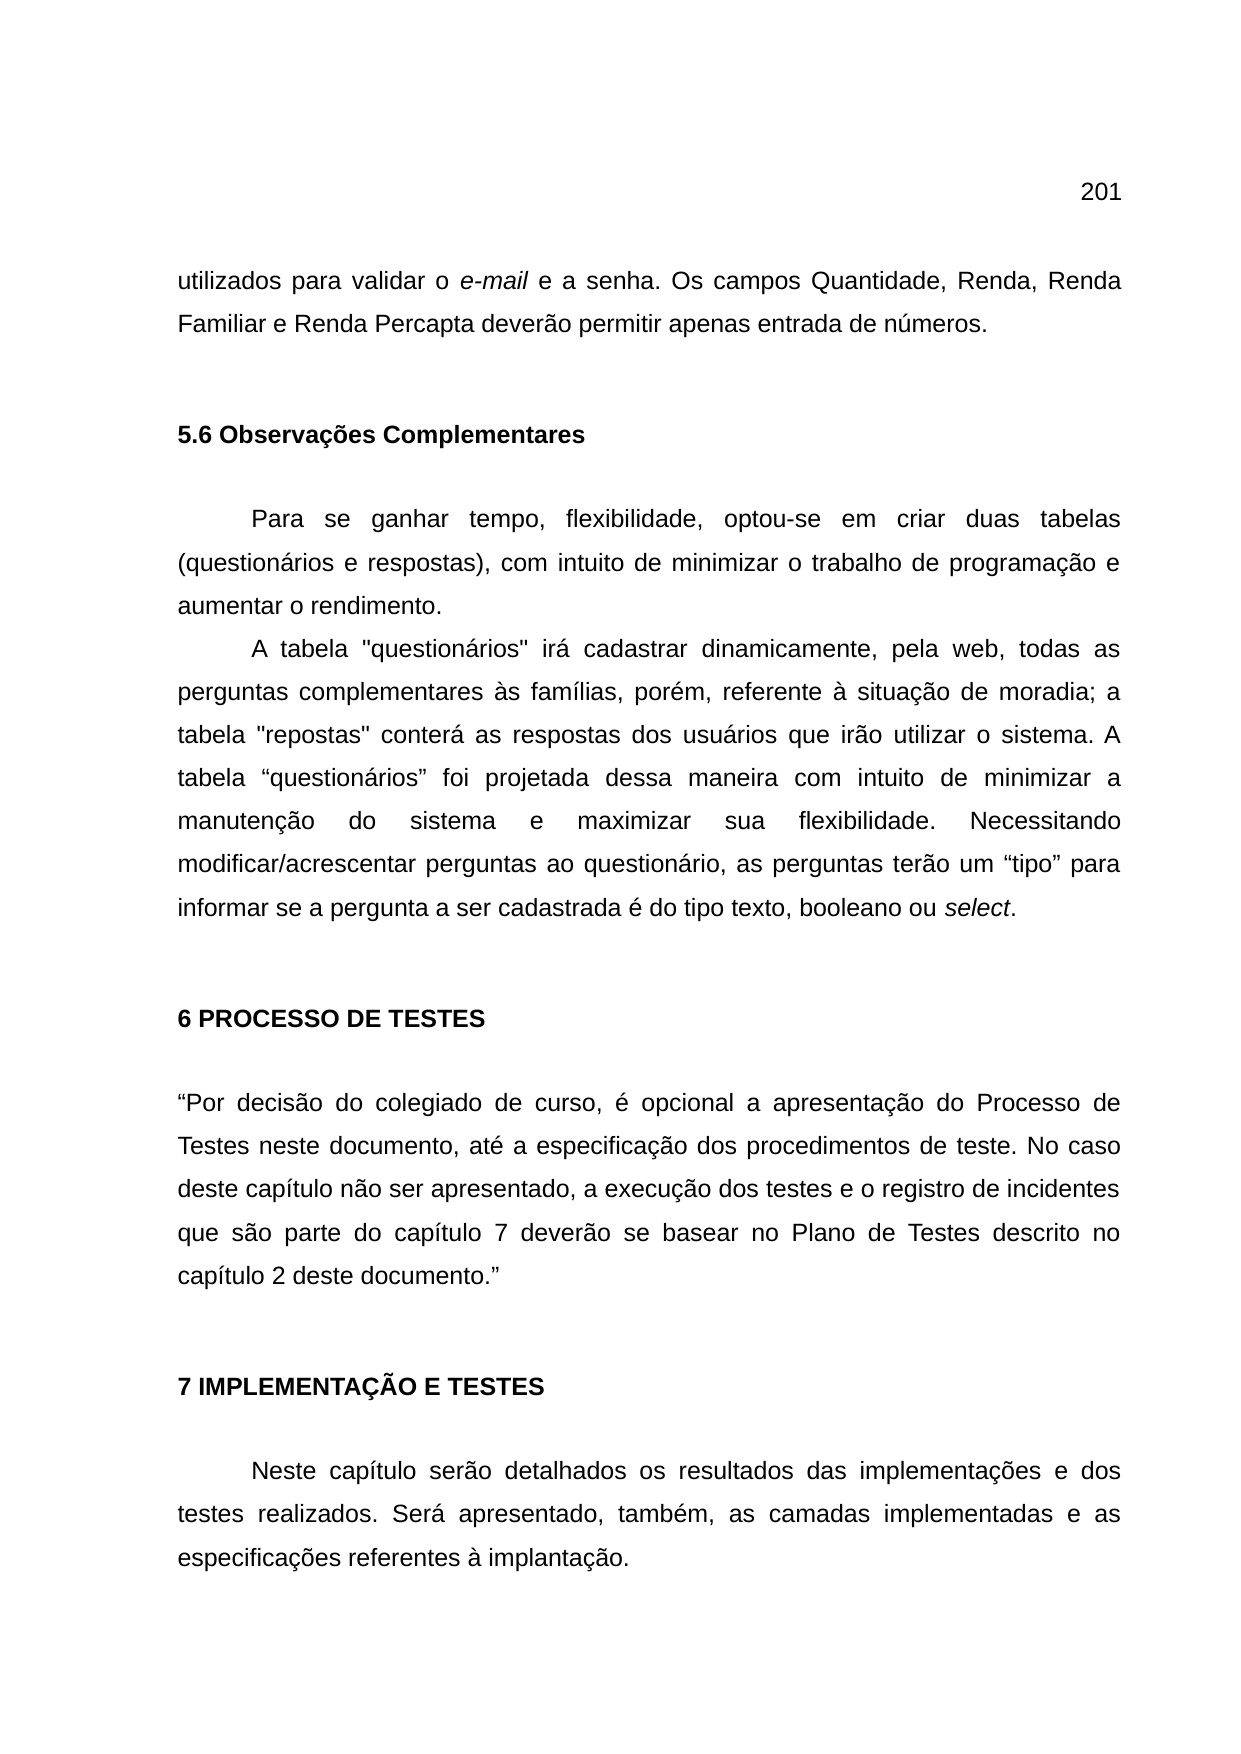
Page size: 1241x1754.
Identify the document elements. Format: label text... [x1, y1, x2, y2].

text Para se ganhar tempo, flexibilidade, optou-se em criar duas tabelas (questionários e respostas), com intuito de minimizar o trabalho de programação e aumentar o rendimento. [177, 504, 1122, 619]
subtitle 6 PROCESSO DE TESTES [177, 1004, 1122, 1033]
text “Por decisão do colegiado de curso, é opcional a apresentação do Processo de Testes neste documento, até a especificação dos procedimentos de teste. No caso deste capítulo não ser apresentado, a execução dos testes e o registro de incidentes que são parte do capítulo 7 deverão se basear no Plano de Testes descrito no capítulo 2 deste documento.” [177, 1088, 1122, 1289]
text A tabela "questionários" irá cadastrar dinamicamente, pela web, todas as perguntas complementares às famílias, porém, referente à situação de moradia; a tabela "repostas" conterá as respostas dos usuários que irão utilizar o sistema. A tabela “questionários” foi projetada dessa maneira com intuito de minimizar a manutenção do sistema e maximizar sua flexibilidade. Necessitando modificar/acrescentar perguntas ao questionário, as perguntas terão um “tipo” para informar se a pergunta a ser cadastrada é do tipo texto, booleano ou select. [177, 634, 1122, 921]
text utilizados para validar o e-mail e a senha. Os campos Quantidade, Renda, Renda Familiar e Renda Percapta deverão permitir apenas entrada de números. [177, 266, 1122, 338]
text Neste capítulo serão detalhados os resultados das implementações e dos testes realizados. Será apresentado, também, as camadas implementadas e as especificações referentes à implantação. [177, 1456, 1122, 1571]
subtitle 5.6 Observações Complementares [177, 420, 1122, 449]
subtitle 7 IMPLEMENTAÇÃO E TESTES [177, 1372, 1122, 1401]
